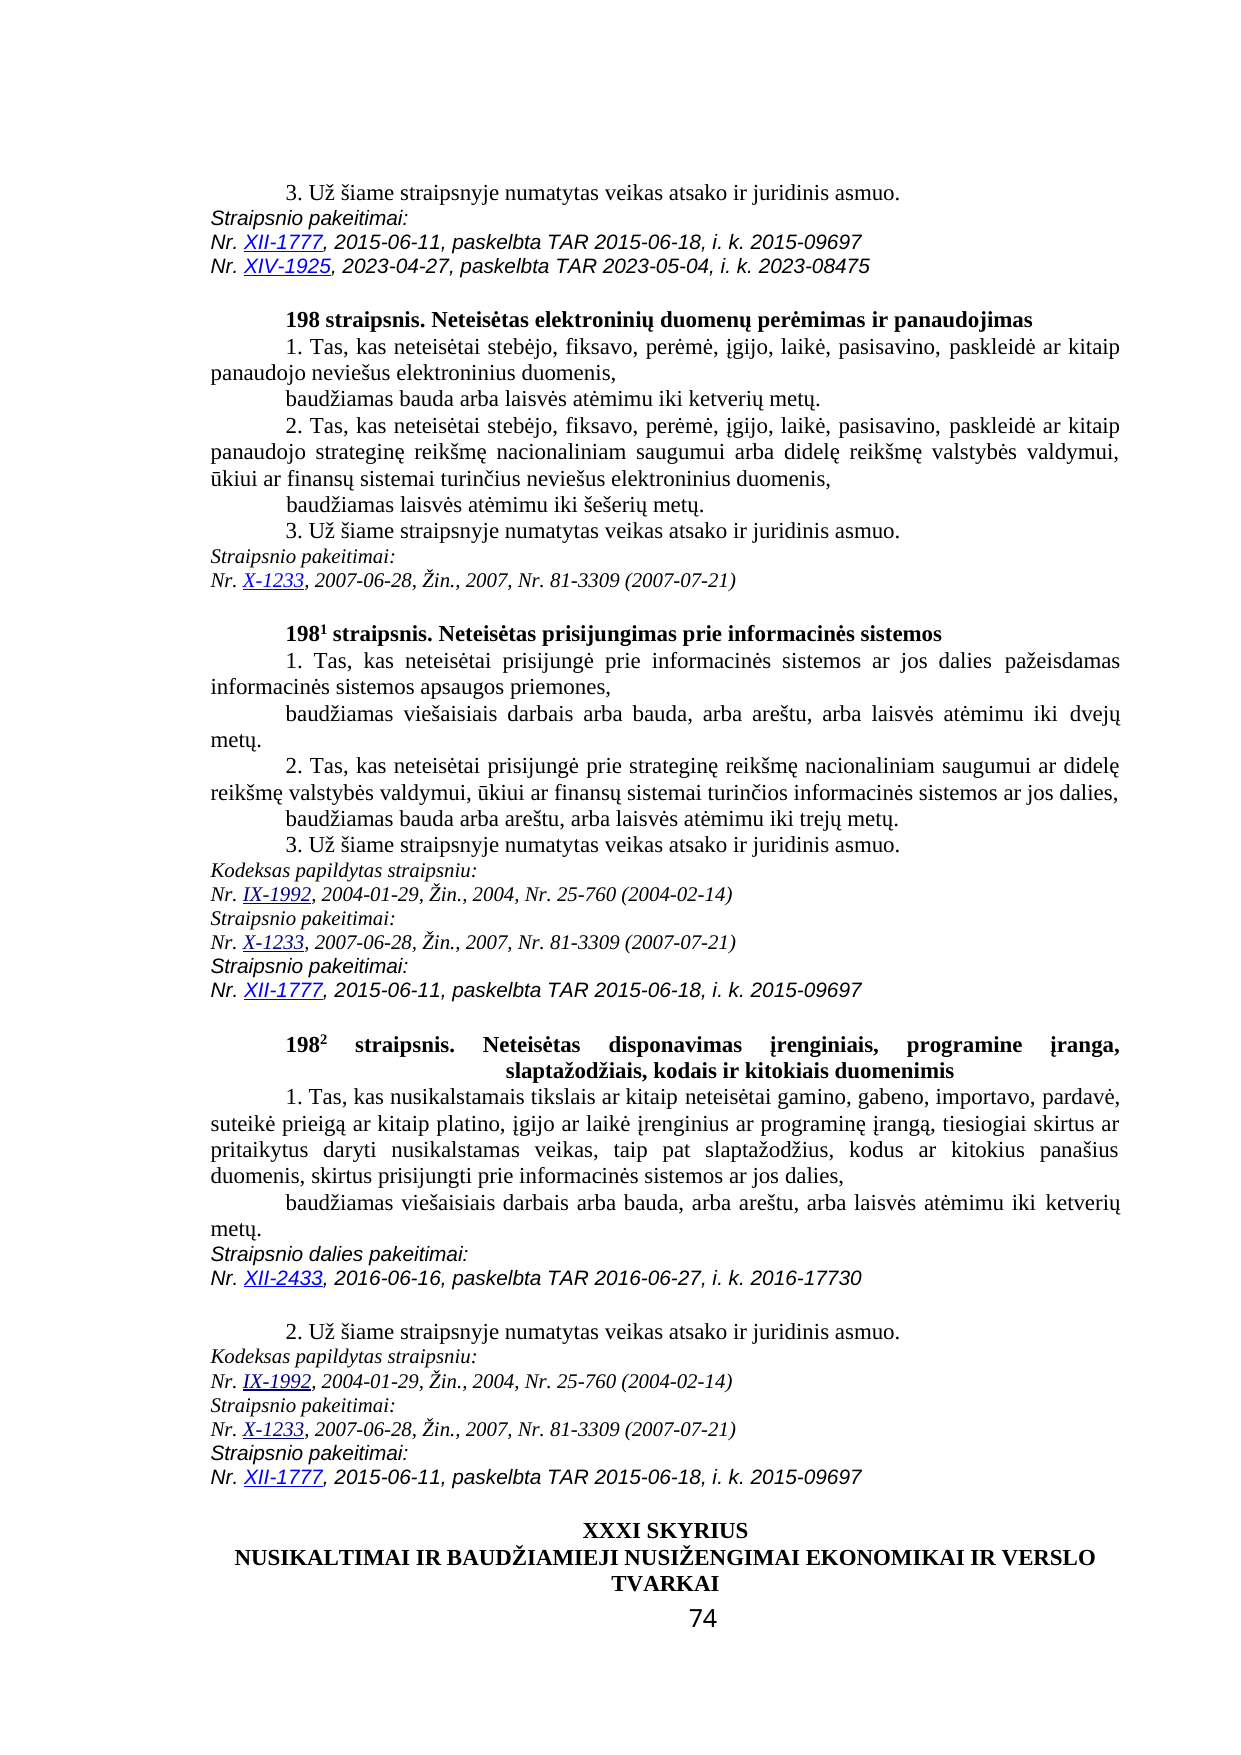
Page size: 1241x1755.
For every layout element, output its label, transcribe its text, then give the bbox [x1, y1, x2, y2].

text Nr. IX-1992, 2004-01-29, Žin., 2004, Nr. 25-760 (2004-02-14) [210, 882, 1120, 906]
text 2. Už šiame straipsnyje numatytas veikas atsako ir juridinis asmuo. [210, 1318, 1120, 1344]
text Nr. X-1233, 2007-06-28, Žin., 2007, Nr. 81-3309 (2007-07-21) [210, 568, 1120, 592]
text 2. Tas, kas neteisėtai prisijungė prie strateginę reikšmę nacionaliniam saugumui ar didelę reikšmę valstybės valdymui, ūkiui ar finansų sistemai turinčios informacinės sistemos ar jos dalies, [210, 752, 1120, 805]
text Straipsnio pakeitimai: [210, 1441, 1120, 1465]
text Nr. X-1233, 2007-06-28, Žin., 2007, Nr. 81-3309 (2007-07-21) [210, 1417, 1120, 1441]
text baudžiamas viešaisiais darbais arba bauda, arba areštu, arba laisvės atėmimu iki dvejų metų. [210, 699, 1120, 752]
text Straipsnio pakeitimai: [210, 206, 1120, 230]
text NUSIKALTIMAI IR BAUDŽIAMIEJI NUSIŽENGIMAI EKONOMIKAI IR VERSLO TVARKAI [210, 1544, 1120, 1596]
text baudžiamas laisvės atėmimu iki šešerių metų. [210, 491, 1106, 517]
text Nr. XII-2433, 2016-06-16, paskelbta TAR 2016-06-27, i. k. 2016-17730 [210, 1265, 1120, 1289]
text 1981 straipsnis. Neteisėtas prisijungimas prie informacinės sistemos [210, 621, 1120, 647]
text 3. Už šiame straipsnyje numatytas veikas atsako ir juridinis asmuo. [210, 517, 1120, 544]
text baudžiamas viešaisiais darbais arba bauda, arba areštu, arba laisvės atėmimu iki ketverių metų. [210, 1189, 1120, 1241]
text Nr. XIV-1925, 2023-04-27, paskelbta TAR 2023-05-04, i. k. 2023-08475 [210, 254, 1120, 278]
text Nr. XII-1777, 2015-06-11, paskelbta TAR 2015-06-18, i. k. 2015-09697 [210, 230, 1120, 254]
text 1982 straipsnis. Neteisėtas disponavimas įrenginiais, programine įranga, slaptažodžiais, kodais ir kitokiais duomenimis [285, 1031, 1120, 1083]
text Kodeksas papildytas straipsniu: [210, 1344, 1120, 1368]
text Kodeksas papildytas straipsniu: [210, 858, 1120, 882]
text 3. Už šiame straipsnyje numatytas veikas atsako ir juridinis asmuo. [210, 831, 1120, 858]
text baudžiamas bauda arba areštu, arba laisvės atėmimu iki trejų metų. [210, 805, 1120, 831]
text Straipsnio pakeitimai: [210, 1393, 1120, 1417]
text baudžiamas bauda arba laisvės atėmimu iki ketverių metų. [210, 386, 1120, 412]
text 198 straipsnis. Neteisėtas elektroninių duomenų perėmimas ir panaudojimas [210, 306, 1120, 333]
text Nr. X-1233, 2007-06-28, Žin., 2007, Nr. 81-3309 (2007-07-21) [210, 930, 1120, 954]
text Straipsnio dalies pakeitimai: [210, 1241, 1120, 1265]
text Straipsnio pakeitimai: [210, 906, 1120, 930]
text Nr. IX-1992, 2004-01-29, Žin., 2004, Nr. 25-760 (2004-02-14) [210, 1368, 1120, 1393]
text XXXI SKYRIUS [210, 1517, 1120, 1544]
text 1. Tas, kas neteisėtai prisijungė prie informacinės sistemos ar jos dalies pažeisdamas informacinės sistemos apsaugos priemones, [210, 647, 1120, 699]
text Straipsnio pakeitimai: [210, 954, 1120, 978]
text 1. Tas, kas nusikalstamais tikslais ar kitaip neteisėtai gamino, gabeno, importavo, pardavė, suteikė prieigą ar kitaip platino, įgijo ar laikė įrenginius ar programinę įrangą, tiesiogiai skirtus ar pritaikytus daryti nusikalstamas veikas, taip pat slaptažodžius, kodus ar kitokius panašius duomenis, skirtus prisijungti prie informacinės sistemos ar jos dalies, [210, 1083, 1120, 1189]
text Nr. XII-1777, 2015-06-11, paskelbta TAR 2015-06-18, i. k. 2015-09697 [210, 978, 1120, 1002]
text 2. Tas, kas neteisėtai stebėjo, fiksavo, perėmė, įgijo, laikė, pasisavino, paskleidė ar kitaip panaudojo strateginę reikšmę nacionaliniam saugumui arba didelę reikšmę valstybės valdymui, ūkiui ar finansų sistemai turinčius neviešus elektroninius duomenis, [210, 412, 1120, 491]
text Nr. XII-1777, 2015-06-11, paskelbta TAR 2015-06-18, i. k. 2015-09697 [210, 1465, 1120, 1489]
text Straipsnio pakeitimai: [210, 544, 1120, 568]
text 3. Už šiame straipsnyje numatytas veikas atsako ir juridinis asmuo. [210, 179, 1120, 206]
text 1. Tas, kas neteisėtai stebėjo, fiksavo, perėmė, įgijo, laikė, pasisavino, paskleidė ar kitaip panaudojo neviešus elektroninius duomenis, [210, 333, 1120, 386]
